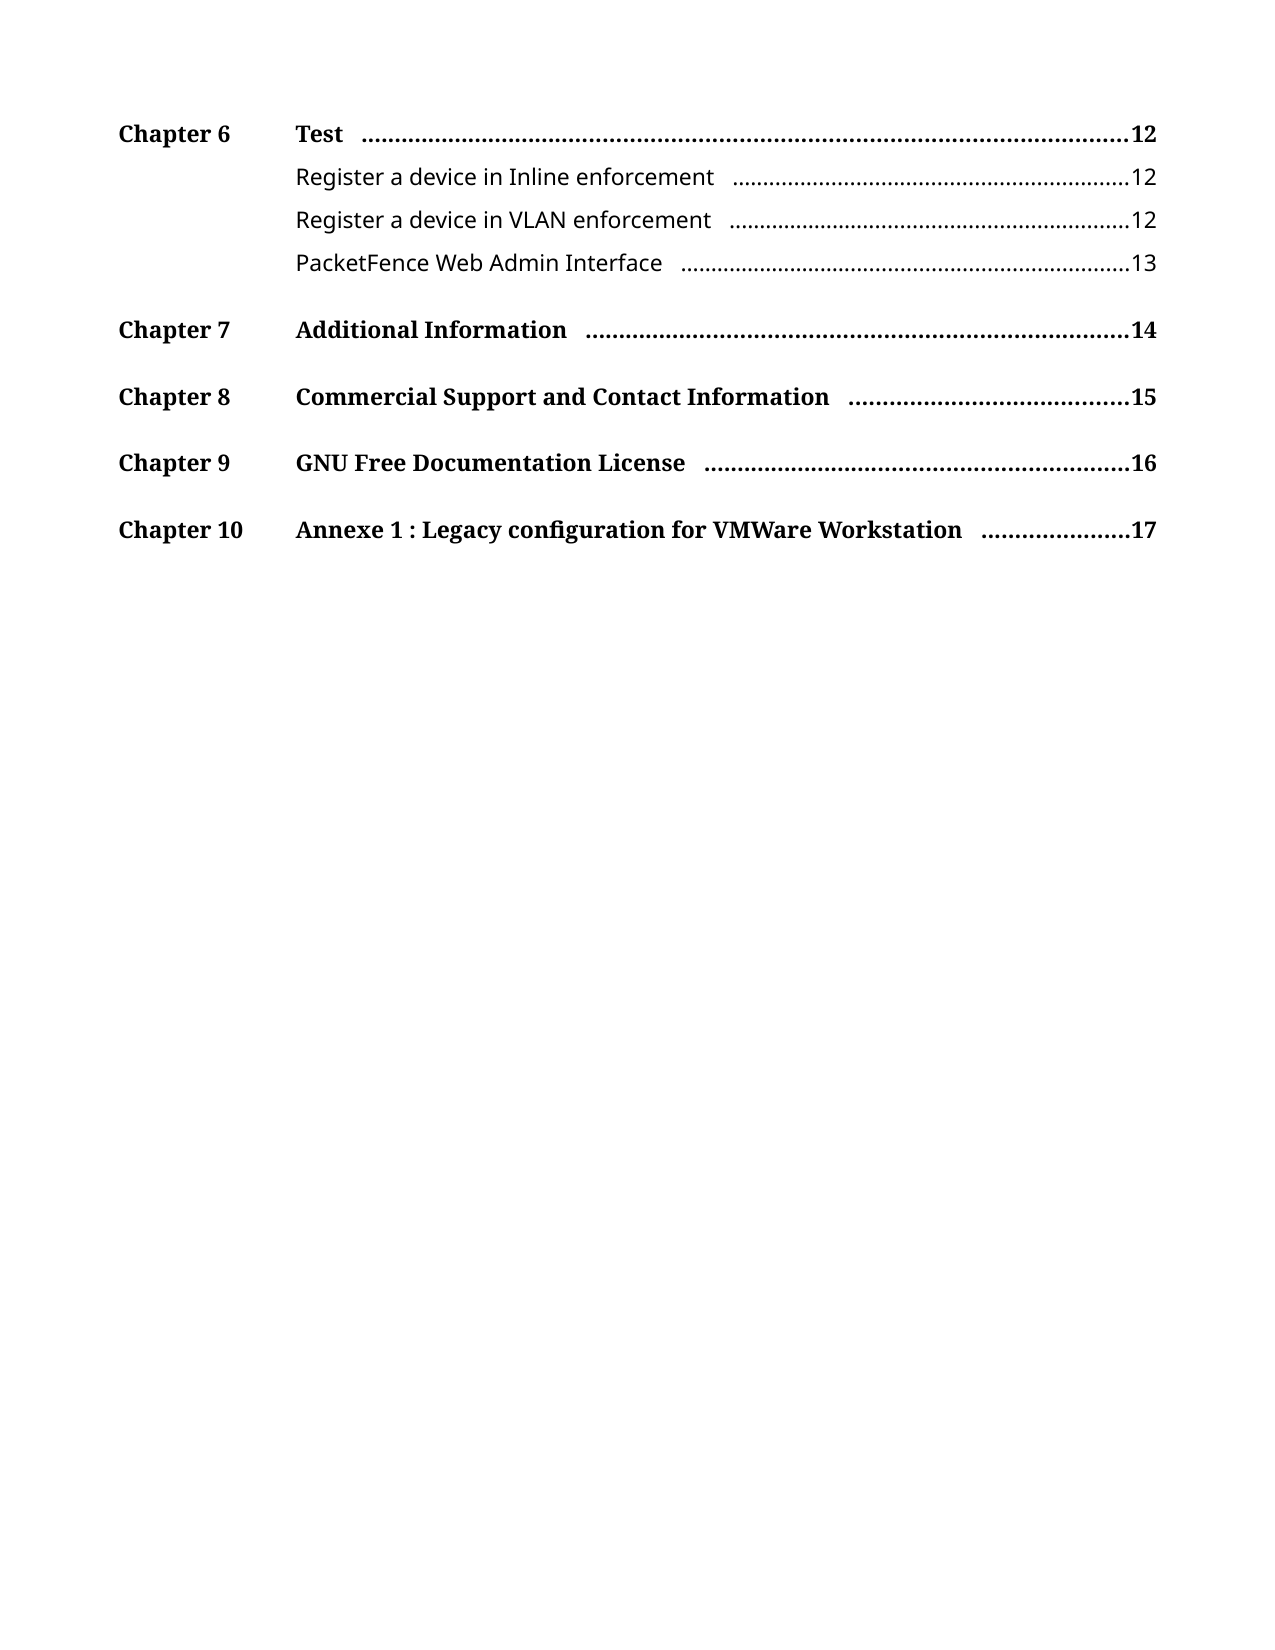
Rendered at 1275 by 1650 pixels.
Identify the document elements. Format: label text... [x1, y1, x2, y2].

text Chapter 6 Test 12 [118, 118, 1157, 149]
text Chapter 7 Additional Information 14 [118, 314, 1157, 345]
text Chapter 10 Annexe 1 : Legacy configuration for VMWare Workstation 17 [118, 514, 1157, 545]
text PacketFence Web Admin Interface 13 [295, 247, 1157, 278]
text Register a device in Inline enforcement 12 [295, 161, 1157, 192]
text Register a device in VLAN enforcement 12 [295, 204, 1157, 235]
text Chapter 8 Commercial Support and Contact Information 15 [118, 381, 1157, 412]
text Chapter 9 GNU Free Documentation License 16 [118, 447, 1157, 478]
